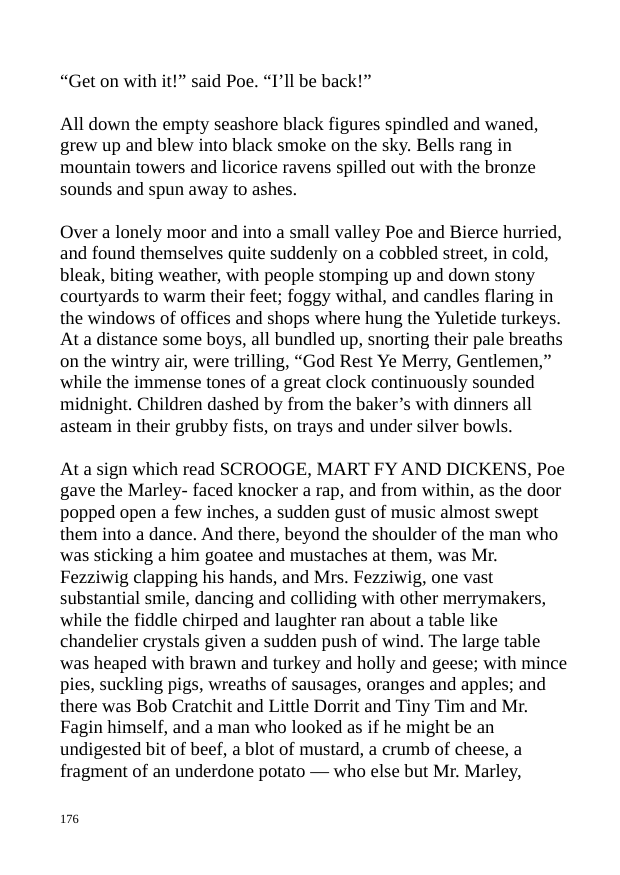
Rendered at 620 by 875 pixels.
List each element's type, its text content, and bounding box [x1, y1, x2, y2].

text “Get on with it!” said Poe. “I’ll be back!” All down the empty seashore black figures spindled and waned, grew up and blew into black smoke on the sky. Bells rang in mountain towers and licorice ravens spilled out with the bronze sounds and spun away to ashes. [60, 48, 571, 199]
text Over a lonely moor and into a small valley Poe and Bierce hurried, and found themselves quite suddenly on a cobbled street, in cold, bleak, biting weather, with people stomping up and down stony courtyards to warm their feet; foggy withal, and candles flaring in the windows of offices and shops where hung the Yuletide turkeys. At a distance some boys, all bundled up, snorting their pale breaths on the wintry air, were trilling, “God Rest Ye Merry, Gentlemen,” while the immense tones of a great clock continuously sounded midnight. Children dashed by from the baker’s with dinners all asteam in their grubby fists, on trays and under silver bowls. At a sign which read SCROOGE, MART FY AND DICKENS, Poe gave the Marley- faced knocker a rap, and from within, as the door popped open a few inches, a sudden gust of music almost swept them into a dance. And there, beyond the shoulder of the man who was sticking a him goatee and mustaches at them, was Mr. Fezziwig clapping his hands, and Mrs. Fezziwig, one vast substantial smile, dancing and colliding with other merrymakers, while the fiddle chirped and laughter ran about a table like chandelier crystals given a sudden push of wind. The large table was heaped with brawn and turkey and holly and geese; with mince pies, suckling pigs, wreaths of sausages, oranges and apples; and there was Bob Cratchit and Little Dorrit and Tiny Tim and Mr. Fagin himself, and a man who looked as if he might be an undigested bit of beef, a blot of mustard, a crumb of cheese, a fragment of an underdone potato — who else but Mr. Marley, [60, 199, 571, 781]
